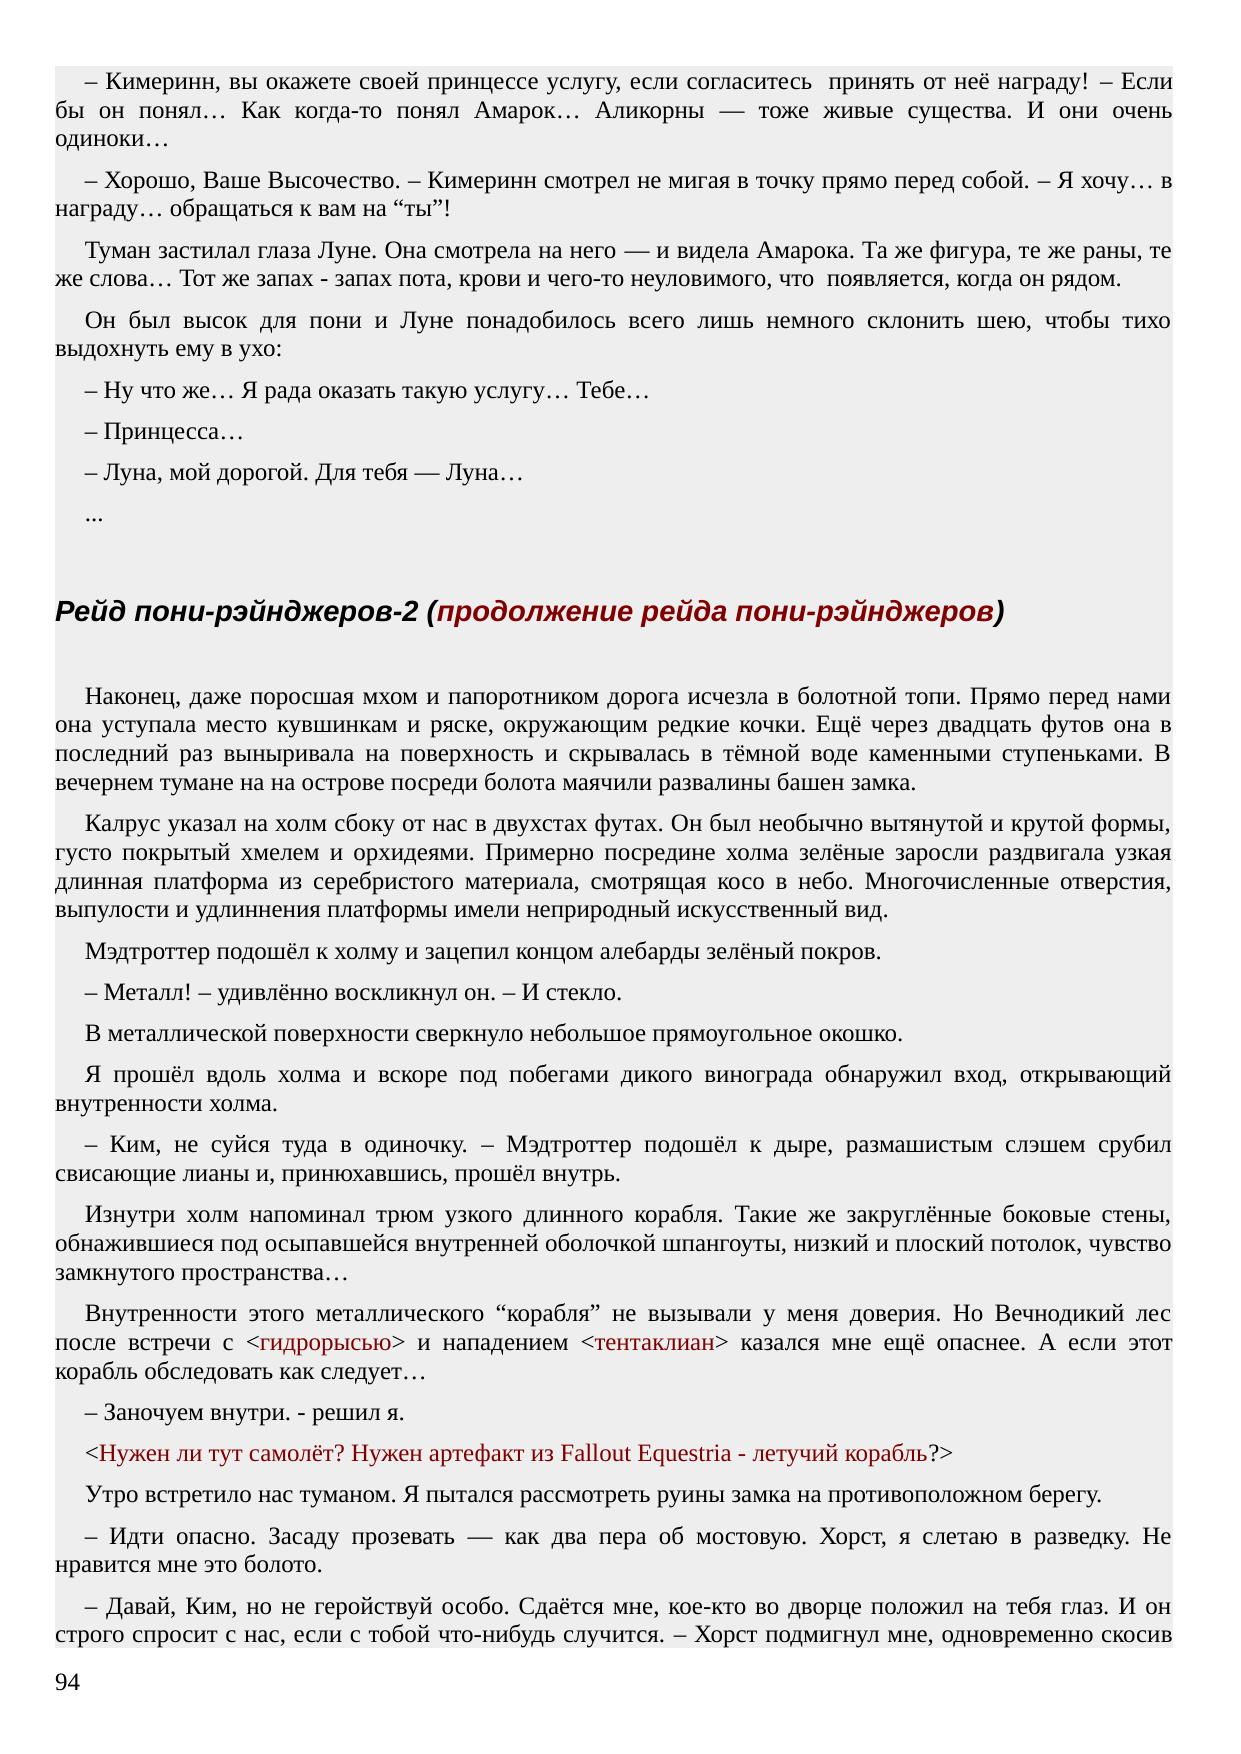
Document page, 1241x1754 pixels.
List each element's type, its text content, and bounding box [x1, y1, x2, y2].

text – Кимеринн, вы окажете своей принцессе услугу, если согласитесь принять от неё награду! – Если бы он понял… Как когда-то понял Амарок… Аликорны — тоже живые существа. И они очень одиноки… [55, 66, 1173, 152]
text Он был высок для пони и Луне понадобилось всего лишь немного склонить шею, чтобы тихо выдохнуть ему в ухо: [55, 305, 1173, 362]
text – Металл! – удивлённо воскликнул он. – И стекло. [55, 977, 1173, 1006]
text Утро встретило нас туманом. Я пытался рассмотреть руины замка на противоположном берегу. [55, 1479, 1173, 1508]
text Калрус указал на холм сбоку от нас в двухстах футах. Он был необычно вытянутой и крутой формы, густо покрытый хмелем и орхидеями. Примерно посредине холма зелёные заросли раздвигала узкая длинная платформа из серебристого материала, смотрящая косо в небо. Многочисленные отверстия, выпулости и удлиннения платформы имели неприродный искусственный вид. [55, 808, 1173, 923]
text Изнутри холм напоминал трюм узкого длинного корабля. Такие же закруглённые боковые стены, обнажившиеся под осыпавшейся внутренней оболочкой шпангоуты, низкий и плоский потолок, чувство замкнутого пространства… [55, 1199, 1173, 1286]
text – Давай, Ким, но не геройствуй особо. Сдаётся мне, кое-кто во дворце положил на тебя глаз. И он строго спросит с нас, если с тобой что-нибудь случится. – Хорст подмигнул мне, одновременно скосив [55, 1591, 1173, 1648]
text Наконец, даже поросшая мхом и папоротником дорога исчезла в болотной топи. Прямо перед нами она уступала место кувшинкам и ряске, окружающим редкие кочки. Ещё через двадцать футов она в последний раз выныривала на поверхность и скрывалась в тёмной воде каменными ступеньками. В вечернем тумане на на острове посреди болота маячили развалины башен замка. [55, 681, 1173, 796]
text – Ким, не суйся туда в одиночку. – Мэдтроттер подошёл к дыре, размашистым слэшем срубил свисающие лианы и, принюхавшись, прошёл внутрь. [55, 1129, 1173, 1187]
text – Заночуем внутри. - решил я. [55, 1397, 1173, 1426]
text – Идти опасно. Засаду прозевать — как два пера об мостовую. Хорст, я слетаю в разведку. Не нравится мне это болото. [55, 1521, 1173, 1578]
text Туман застилал глаза Луне. Она смотрела на него — и видела Амарока. Та же фигура, те же раны, те же слова… Тот же запах - запах пота, крови и чего-то неуловимого, что появляется, когда он рядом. [55, 235, 1173, 292]
text В металлической поверхности сверкнуло небольшое прямоугольное окошко. [55, 1018, 1173, 1047]
text – Хорошо, Ваше Высочество. – Кимеринн смотрел не мигая в точку прямо перед собой. – Я хочу… в награду… обращаться к вам на “ты”! [55, 165, 1173, 222]
text Мэдтроттер подошёл к холму и зацепил концом алебарды зелёный покров. [55, 936, 1173, 964]
text – Луна, мой дорогой. Для тебя — Луна… [55, 457, 1173, 486]
subtitle Рейд пони-рэйнджеров-2 (продолжение рейда пони-рэйнджеров) [55, 593, 1173, 627]
text <Нужен ли тут самолёт? Нужен артефакт из Fallout Equestria - летучий корабль?> [55, 1438, 1173, 1467]
text – Принцесса… [55, 416, 1173, 445]
text – Ну что же… Я рада оказать такую услугу… Тебе… [55, 375, 1173, 403]
text Я прошёл вдоль холма и вскоре под побегами дикого винограда обнаружил вход, открывающий внутренности холма. [55, 1059, 1173, 1117]
text Внутренности этого металлического “корабля” не вызывали у меня доверия. Но Вечнодикий лес после встречи с <гидрорысью> и нападением <тентаклиан> казался мне ещё опаснее. А если этот корабль обследовать как следует… [55, 1298, 1173, 1384]
text ... [55, 498, 1173, 527]
